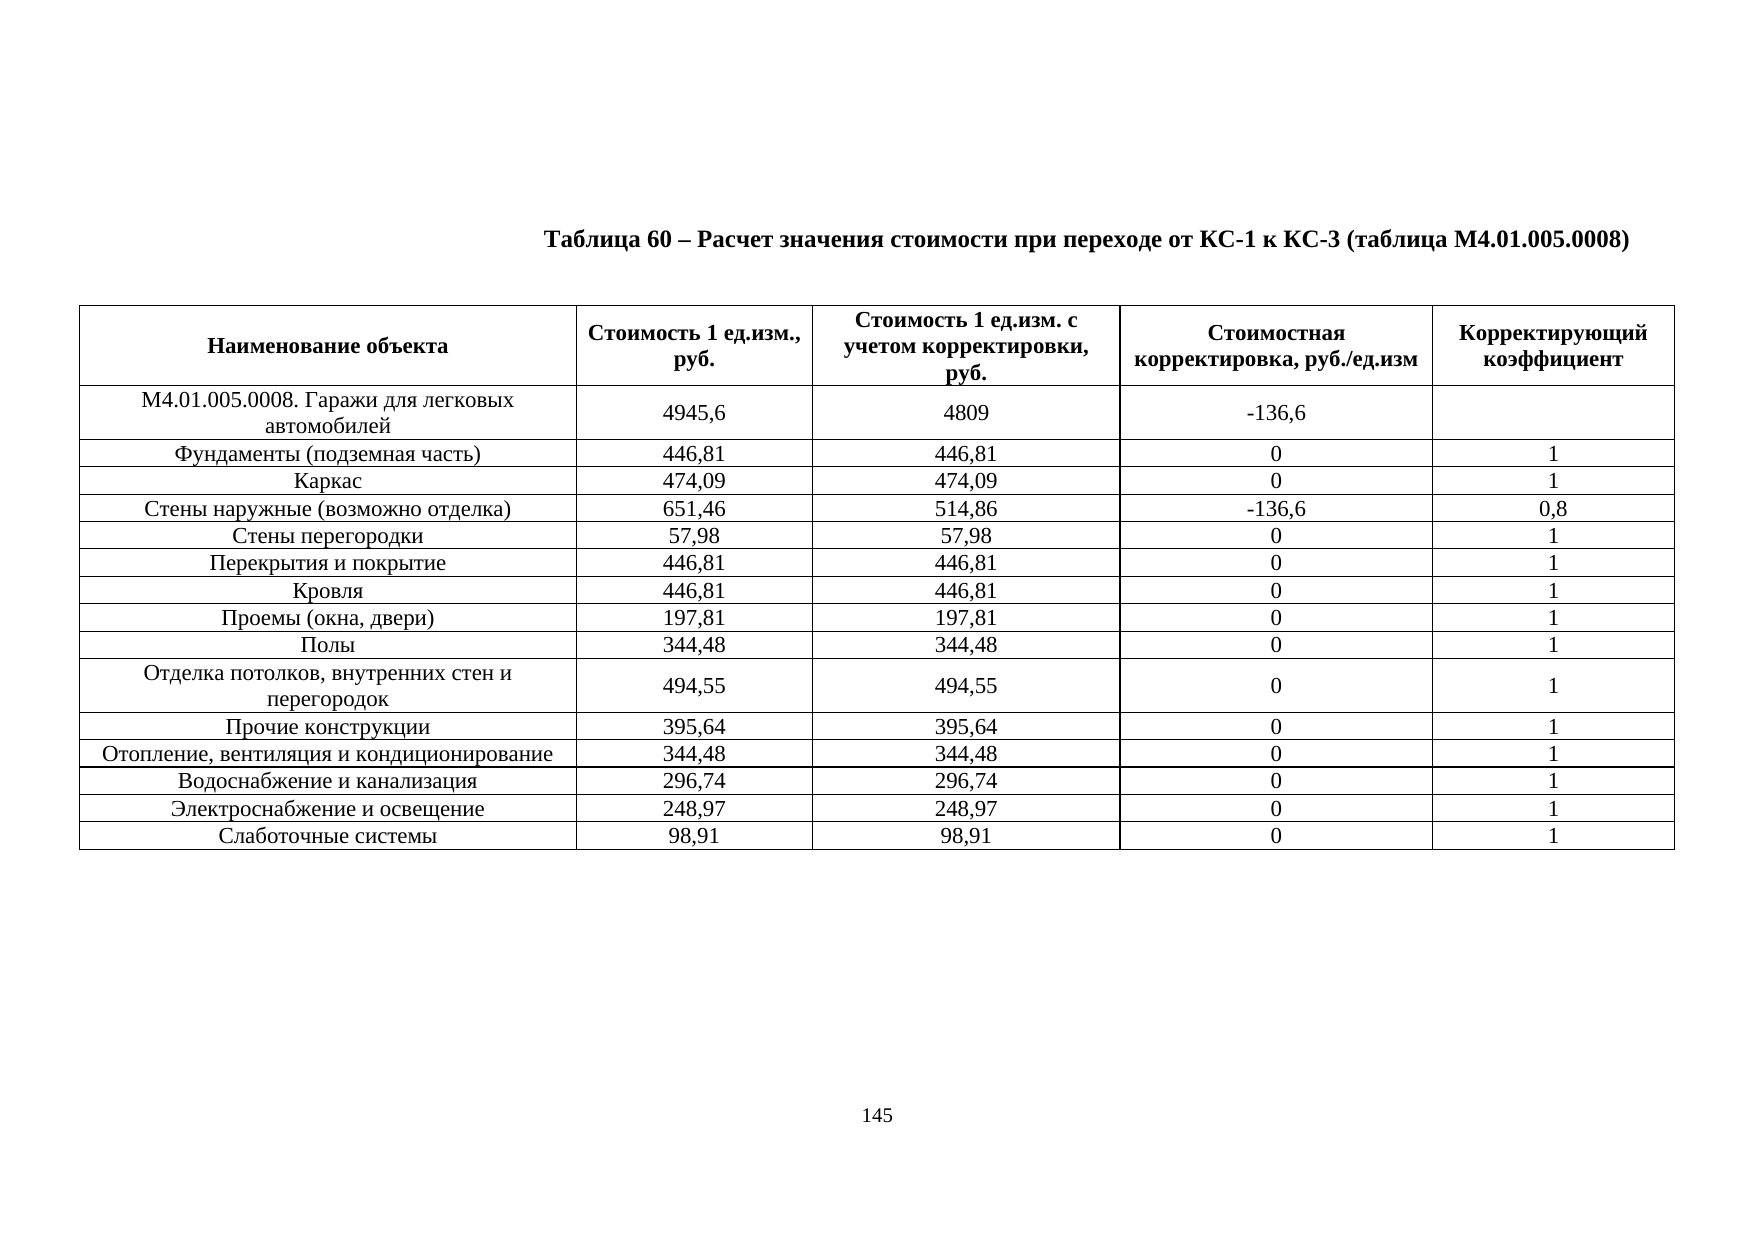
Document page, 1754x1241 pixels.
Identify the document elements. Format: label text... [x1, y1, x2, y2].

table_cell 57,98 [577, 522, 812, 548]
table_cell 344,48 [577, 740, 812, 766]
table_cell 98,91 [813, 822, 1119, 849]
table_cell 197,81 [577, 604, 812, 631]
table_cell Отделка потолков, внутренних стен и перегородок [80, 659, 576, 712]
table_cell 1 [1433, 659, 1674, 712]
table_cell 0 [1121, 549, 1432, 576]
table_header Наименование объекта [80, 306, 576, 385]
table_cell 98,91 [577, 822, 812, 849]
table_cell 0 [1121, 604, 1432, 631]
table_cell Фундаменты (подземная часть) [80, 440, 576, 466]
table_cell -136,6 [1121, 495, 1432, 521]
table_cell 296,74 [813, 768, 1119, 794]
table_cell 514,86 [813, 495, 1119, 521]
table_cell 248,97 [813, 795, 1119, 821]
table_cell Кровля [80, 577, 576, 603]
table_cell 446,81 [813, 577, 1119, 603]
table_cell 446,81 [577, 440, 812, 466]
table_cell 1 [1433, 440, 1674, 466]
table_cell 0 [1121, 713, 1432, 739]
table_cell 395,64 [577, 713, 812, 739]
table_cell 446,81 [577, 577, 812, 603]
table_cell 0 [1121, 467, 1432, 493]
table_cell Электроснабжение и освещение [80, 795, 576, 821]
table_cell Водоснабжение и канализация [80, 768, 576, 794]
table_cell 344,48 [813, 740, 1119, 766]
table_cell 0 [1121, 659, 1432, 712]
table_header Стоимость 1 ед.изм., руб. [577, 306, 812, 385]
table_cell 1 [1433, 467, 1674, 493]
table_cell 0 [1121, 740, 1432, 766]
table_cell Перекрытия и покрытие [80, 549, 576, 576]
text Таблица 60 – Расчет значения стоимости при переходе от КС-1 к КС-3 (таблица М4.01.005.0008) [118, 224, 1636, 253]
table_cell 0 [1121, 577, 1432, 603]
table_header Корректирующий коэффициент [1433, 306, 1674, 385]
table_cell Проемы (окна, двери) [80, 604, 576, 631]
table_cell 1 [1433, 522, 1674, 548]
table_cell Прочие конструкции [80, 713, 576, 739]
table_cell [1433, 386, 1674, 439]
table_cell 1 [1433, 822, 1674, 849]
table_cell -136,6 [1121, 386, 1432, 439]
table_cell Слаботочные системы [80, 822, 576, 849]
table_cell Отопление, вентиляция и кондиционирование [80, 740, 576, 766]
table_cell 1 [1433, 740, 1674, 766]
table_cell 474,09 [577, 467, 812, 493]
table_cell 0,8 [1433, 495, 1674, 521]
table_cell Полы [80, 632, 576, 658]
table_cell 248,97 [577, 795, 812, 821]
table_cell 1 [1433, 604, 1674, 631]
table_cell Стены перегородки [80, 522, 576, 548]
table_cell 1 [1433, 632, 1674, 658]
table_cell 1 [1433, 713, 1674, 739]
table_cell 296,74 [577, 768, 812, 794]
table_header Стоимостная корректировка, руб./ед.изм [1121, 306, 1432, 385]
table_cell 474,09 [813, 467, 1119, 493]
table_cell 494,55 [813, 659, 1119, 712]
table_cell 446,81 [813, 440, 1119, 466]
table_cell 0 [1121, 768, 1432, 794]
table_cell 0 [1121, 795, 1432, 821]
table_cell 494,55 [577, 659, 812, 712]
table_cell Каркас [80, 467, 576, 493]
table_cell 1 [1433, 768, 1674, 794]
table_cell 0 [1121, 440, 1432, 466]
table_cell Стены наружные (возможно отделка) [80, 495, 576, 521]
table_header Стоимость 1 ед.изм. с учетом корректировки, руб. [813, 306, 1119, 385]
table_cell 4945,6 [577, 386, 812, 439]
table_cell 1 [1433, 795, 1674, 821]
table_cell 344,48 [813, 632, 1119, 658]
table_cell 197,81 [813, 604, 1119, 631]
table_cell 4809 [813, 386, 1119, 439]
table_cell 446,81 [813, 549, 1119, 576]
table_cell 446,81 [577, 549, 812, 576]
table_cell М4.01.005.0008. Гаражи для легковых автомобилей [80, 386, 576, 439]
table_cell 0 [1121, 632, 1432, 658]
table_cell 57,98 [813, 522, 1119, 548]
table_cell 0 [1121, 822, 1432, 849]
table_cell 0 [1121, 522, 1432, 548]
table_cell 1 [1433, 577, 1674, 603]
table_cell 395,64 [813, 713, 1119, 739]
table_cell 1 [1433, 549, 1674, 576]
table_cell 344,48 [577, 632, 812, 658]
table_cell 651,46 [577, 495, 812, 521]
